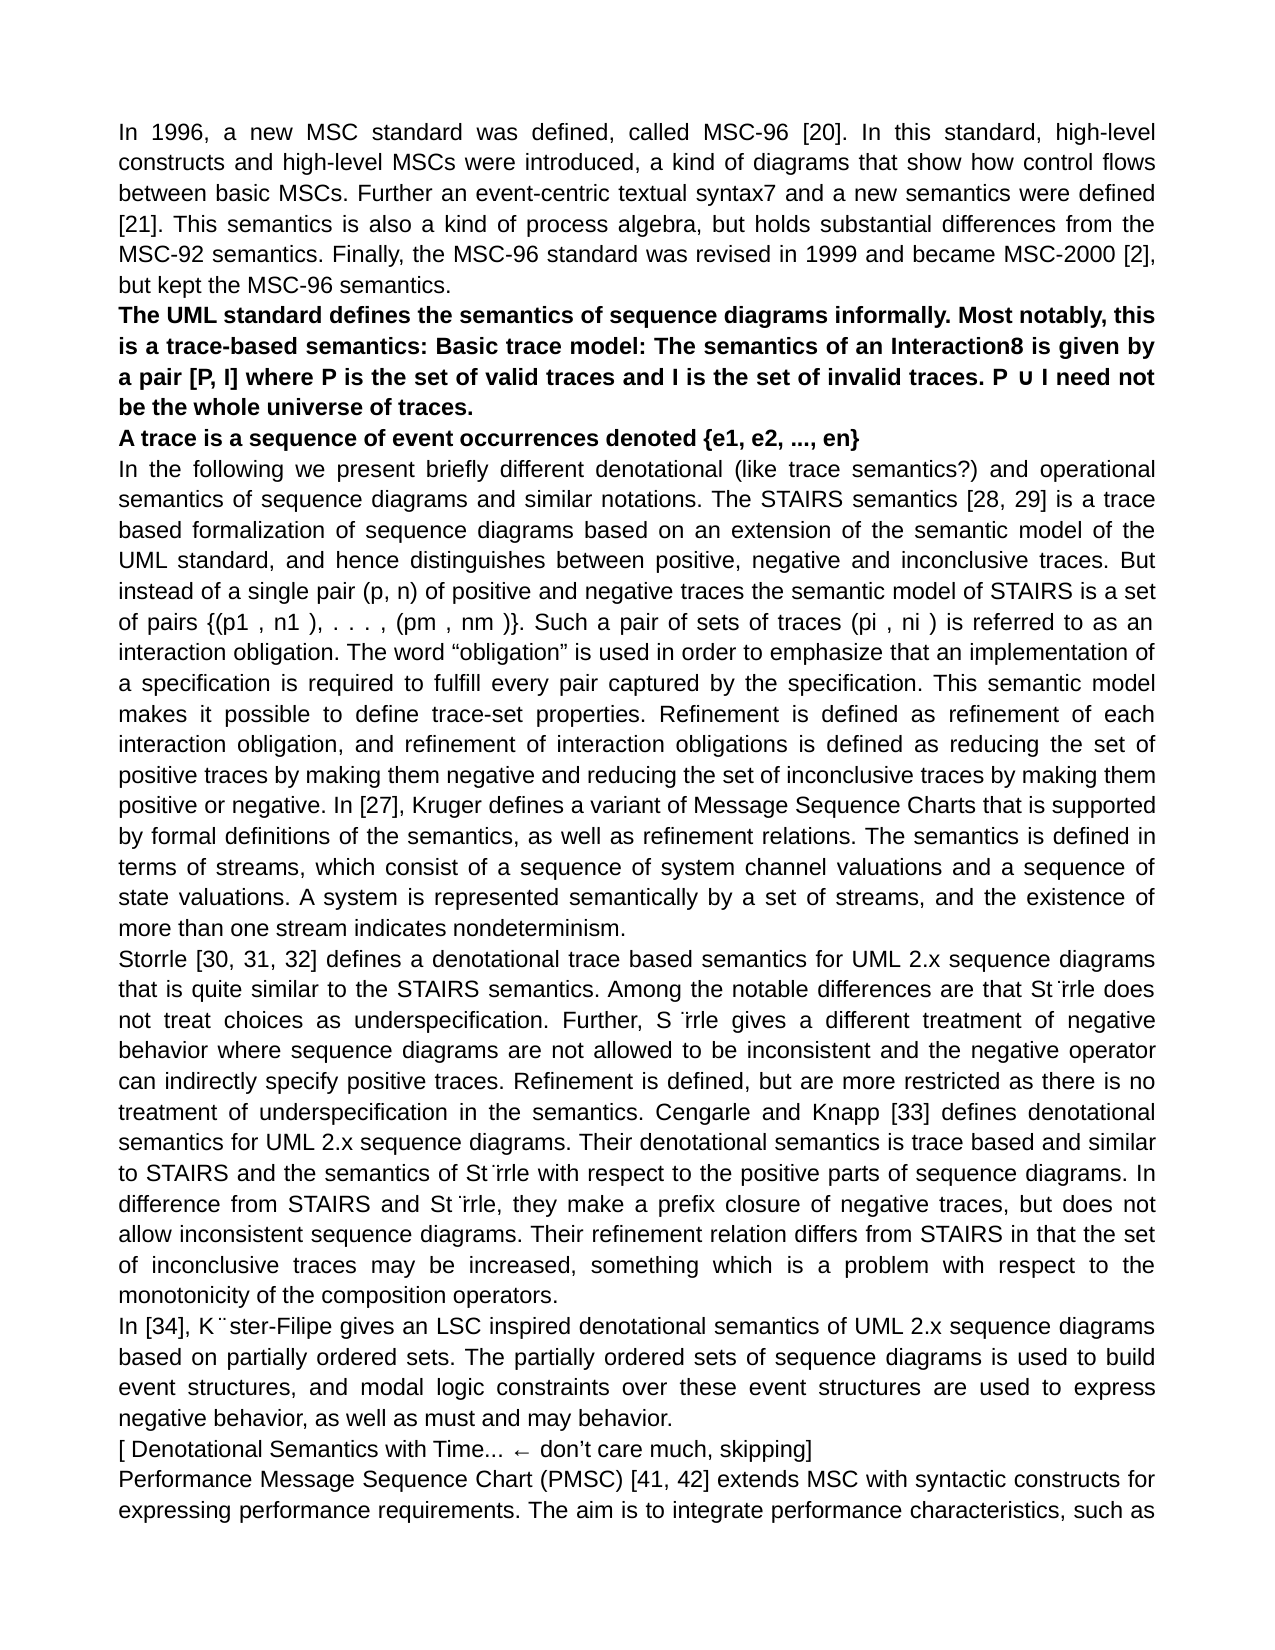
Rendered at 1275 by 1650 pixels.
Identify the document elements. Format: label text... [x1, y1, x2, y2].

text Storrle [30, 31, 32] defines a denotational trace based semantics for UML 2.x sequence diagrams that is quite similar to the STAIRS semantics. Among the notable differences are that St ̈rrle does not treat choices as underspecification. Further, S ̈rrle gives a different treatment of negative behavior where sequence diagrams are not allowed to be inconsistent and the negative operator can indirectly specify positive traces. Refinement is defined, but are more restricted as there is no treatment of underspecification in the semantics. Cengarle and Knapp [33] defines denotational semantics for UML 2.x sequence diagrams. Their denotational semantics is trace based and similar to STAIRS and the semantics of St ̈rrle with respect to the positive parts of sequence diagrams. In difference from STAIRS and St ̈rrle, they make a prefix closure of negative traces, but does not allow inconsistent sequence diagrams. Their refinement relation differs from STAIRS in that the set of inconclusive traces may be increased, something which is a problem with respect to the monotonicity of the composition operators. [118, 945, 1157, 1309]
text In 1996, a new MSC standard was defined, called MSC-96 [20]. In this standard, high-level constructs and high-level MSCs were introduced, a kind of diagrams that show how control flows between basic MSCs. Further an event-centric textual syntax7 and a new semantics were defined [21]. This semantics is also a kind of process algebra, but holds substantial differences from the MSC-92 semantics. Finally, the MSC-96 standard was revised in 1999 and became MSC-2000 [2], but kept the MSC-96 semantics. [118, 118, 1157, 298]
text In the following we present briefly different denotational (like trace semantics?) and operational semantics of sequence diagrams and similar notations. The STAIRS semantics [28, 29] is a trace based formalization of sequence diagrams based on an extension of the semantic model of the UML standard, and hence distinguishes between positive, negative and inconclusive traces. But instead of a single pair (p, n) of positive and negative traces the semantic model of STAIRS is a set of pairs {(p1 , n1 ), . . . , (pm , nm )}. Such a pair of sets of traces (pi , ni ) is referred to as an interaction obligation. The word “obligation” is used in order to emphasize that an implementation of a specification is required to fulfill every pair captured by the specification. This semantic model makes it possible to define trace-set properties. Refinement is defined as refinement of each interaction obligation, and refinement of interaction obligations is defined as reducing the set of positive traces by making them negative and reducing the set of inconclusive traces by making them positive or negative. In [27], Kruger defines a variant of Message Sequence Charts that is supported by formal definitions of the semantics, as well as refinement relations. The semantics is defined in terms of streams, which consist of a sequence of system channel valuations and a sequence of state valuations. A system is represented semantically by a set of streams, and the existence of more than one stream indicates nondeterminism. [118, 455, 1157, 941]
text Performance Message Sequence Chart (PMSC) [41, 42] extends MSC with syntactic constructs for expressing performance requirements. The aim is to integrate performance characteristics, such as [118, 1466, 1157, 1523]
text The UML standard defines the semantics of sequence diagrams informally. Most notably, this is a trace-based semantics: Basic trace model: The semantics of an Interaction8 is given by a pair [P, I] where P is the set of valid traces and I is the set of invalid traces. P ∪ I need not be the whole universe of traces. [118, 302, 1157, 421]
text In [34], K ̈ ster-Filipe gives an LSC inspired denotational semantics of UML 2.x sequence diagrams based on partially ordered sets. The partially ordered sets of sequence diagrams is used to build event structures, and modal logic constraints over these event structures are used to express negative behavior, as well as must and may behavior. [118, 1312, 1157, 1431]
text [ Denotational Semantics with Time... ← don’t care much, skipping] [118, 1435, 1157, 1462]
text A trace is a sequence of event occurrences denoted {e1, e2, ..., en} [118, 424, 1157, 451]
